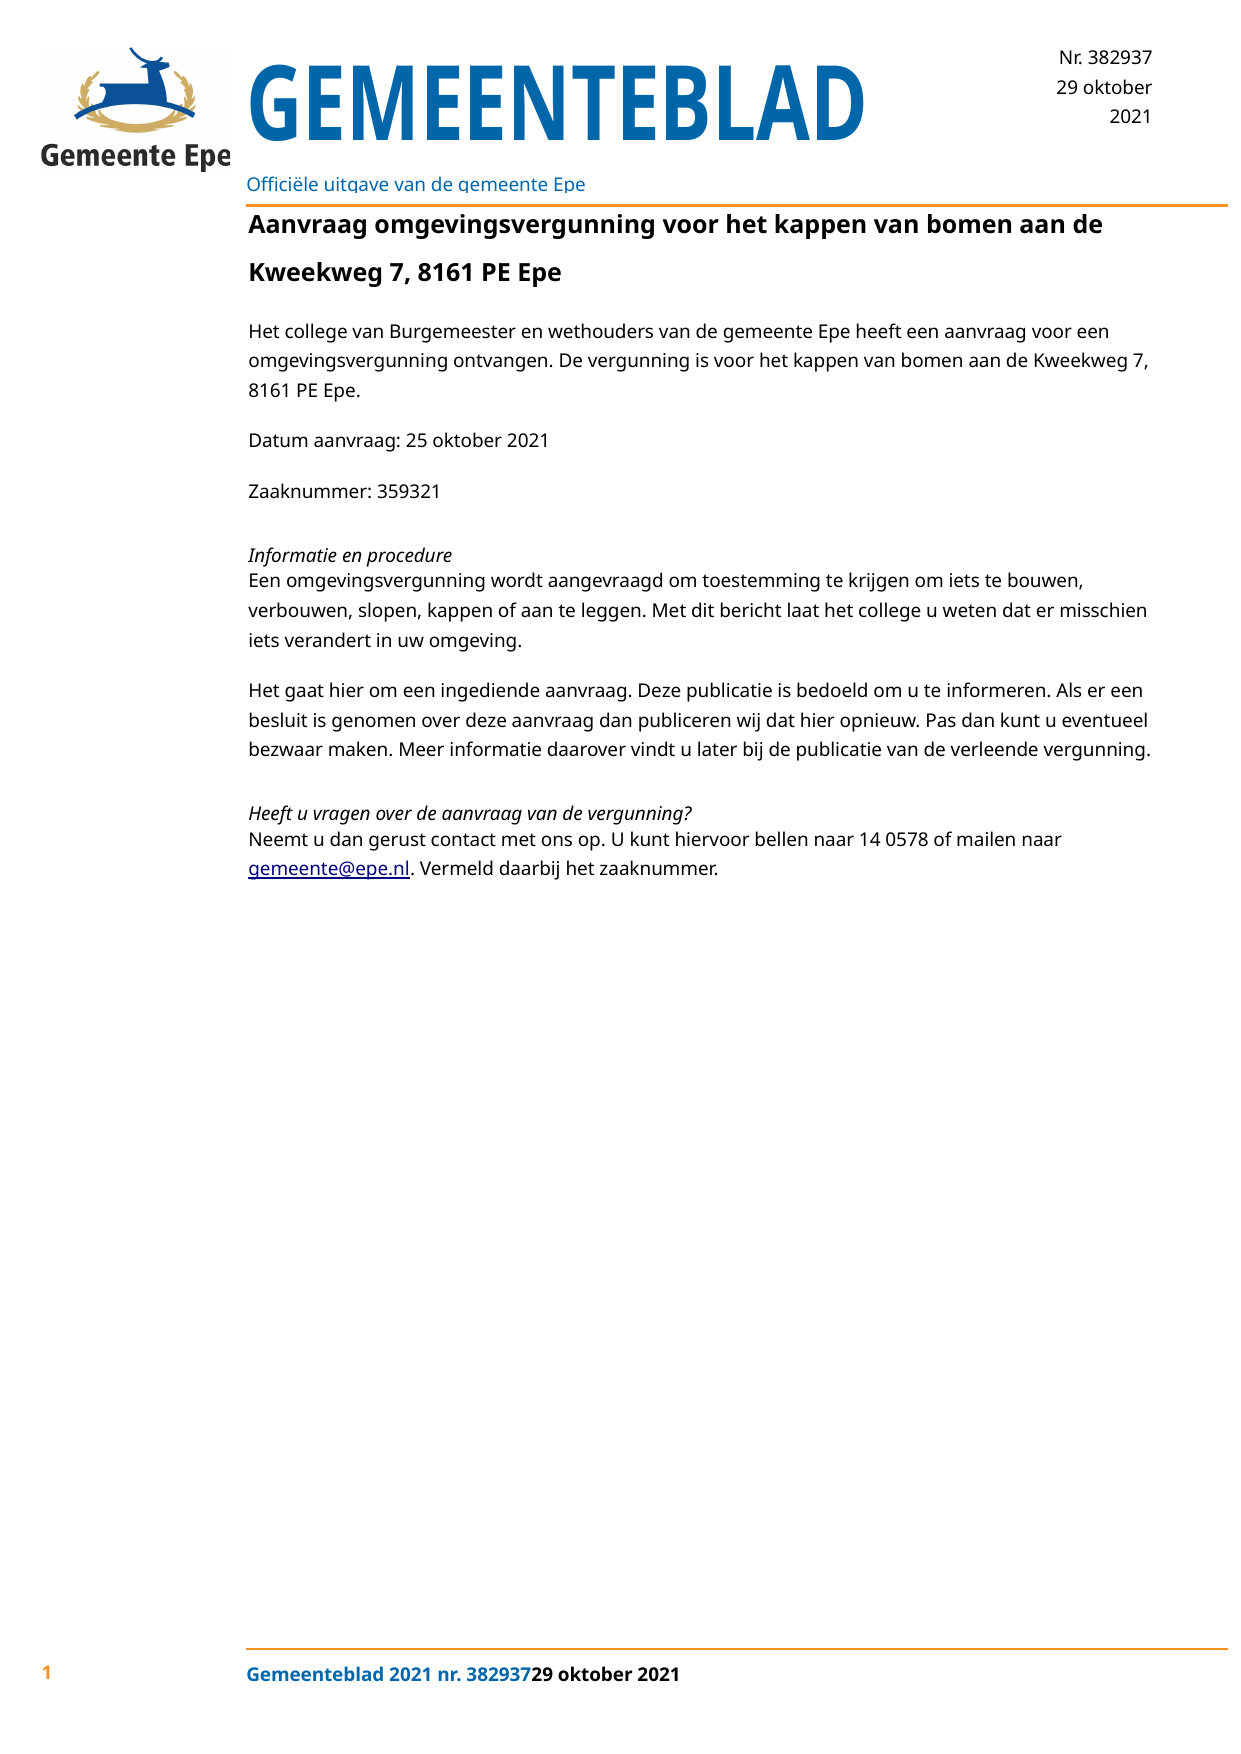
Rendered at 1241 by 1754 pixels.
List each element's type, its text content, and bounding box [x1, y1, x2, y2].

text Zaaknummer: 359321 [248, 478, 1152, 504]
text Informatie en procedure [248, 542, 1152, 568]
picture [41, 47, 231, 172]
text Neemt u dan gerust contact met ons op. U kunt hiervoor bellen naar 14 0578 of mailen naar gemeente@epe.nl. Vermeld daarbij het zaaknummer. [248, 826, 1152, 881]
text Aanvraag omgevingsvergunning voor het kappen van bomen aan de Kweekweg 7, 8161 PE Epe [248, 207, 1152, 288]
text Datum aanvraag: 25 oktober 2021 [248, 427, 1152, 453]
text Heeft u vragen over de aanvraag van de vergunning? [248, 800, 1152, 826]
text Een omgevingsvergunning wordt aangevraagd om toestemming te krijgen om iets te bouwen, verbouwen, slopen, kappen of aan te leggen. Met dit bericht laat het college u weten dat er misschien iets verandert in uw omgeving. [248, 568, 1152, 652]
text Het gaat hier om een ingediende aanvraag. Deze publicatie is bedoeld om u te informeren. Als er een besluit is genomen over deze aanvraag dan publiceren wij dat hier opnieuw. Pas dan kunt u eventueel bezwaar maken. Meer informatie daarover vindt u later bij de publicatie van de verleende vergunning. [248, 677, 1152, 762]
text Het college van Burgemeester en wethouders van de gemeente Epe heeft een aanvraag voor een omgevingsvergunning ontvangen. De vergunning is voor het kappen van bomen aan de Kweekweg 7, 8161 PE Epe. [248, 318, 1152, 403]
